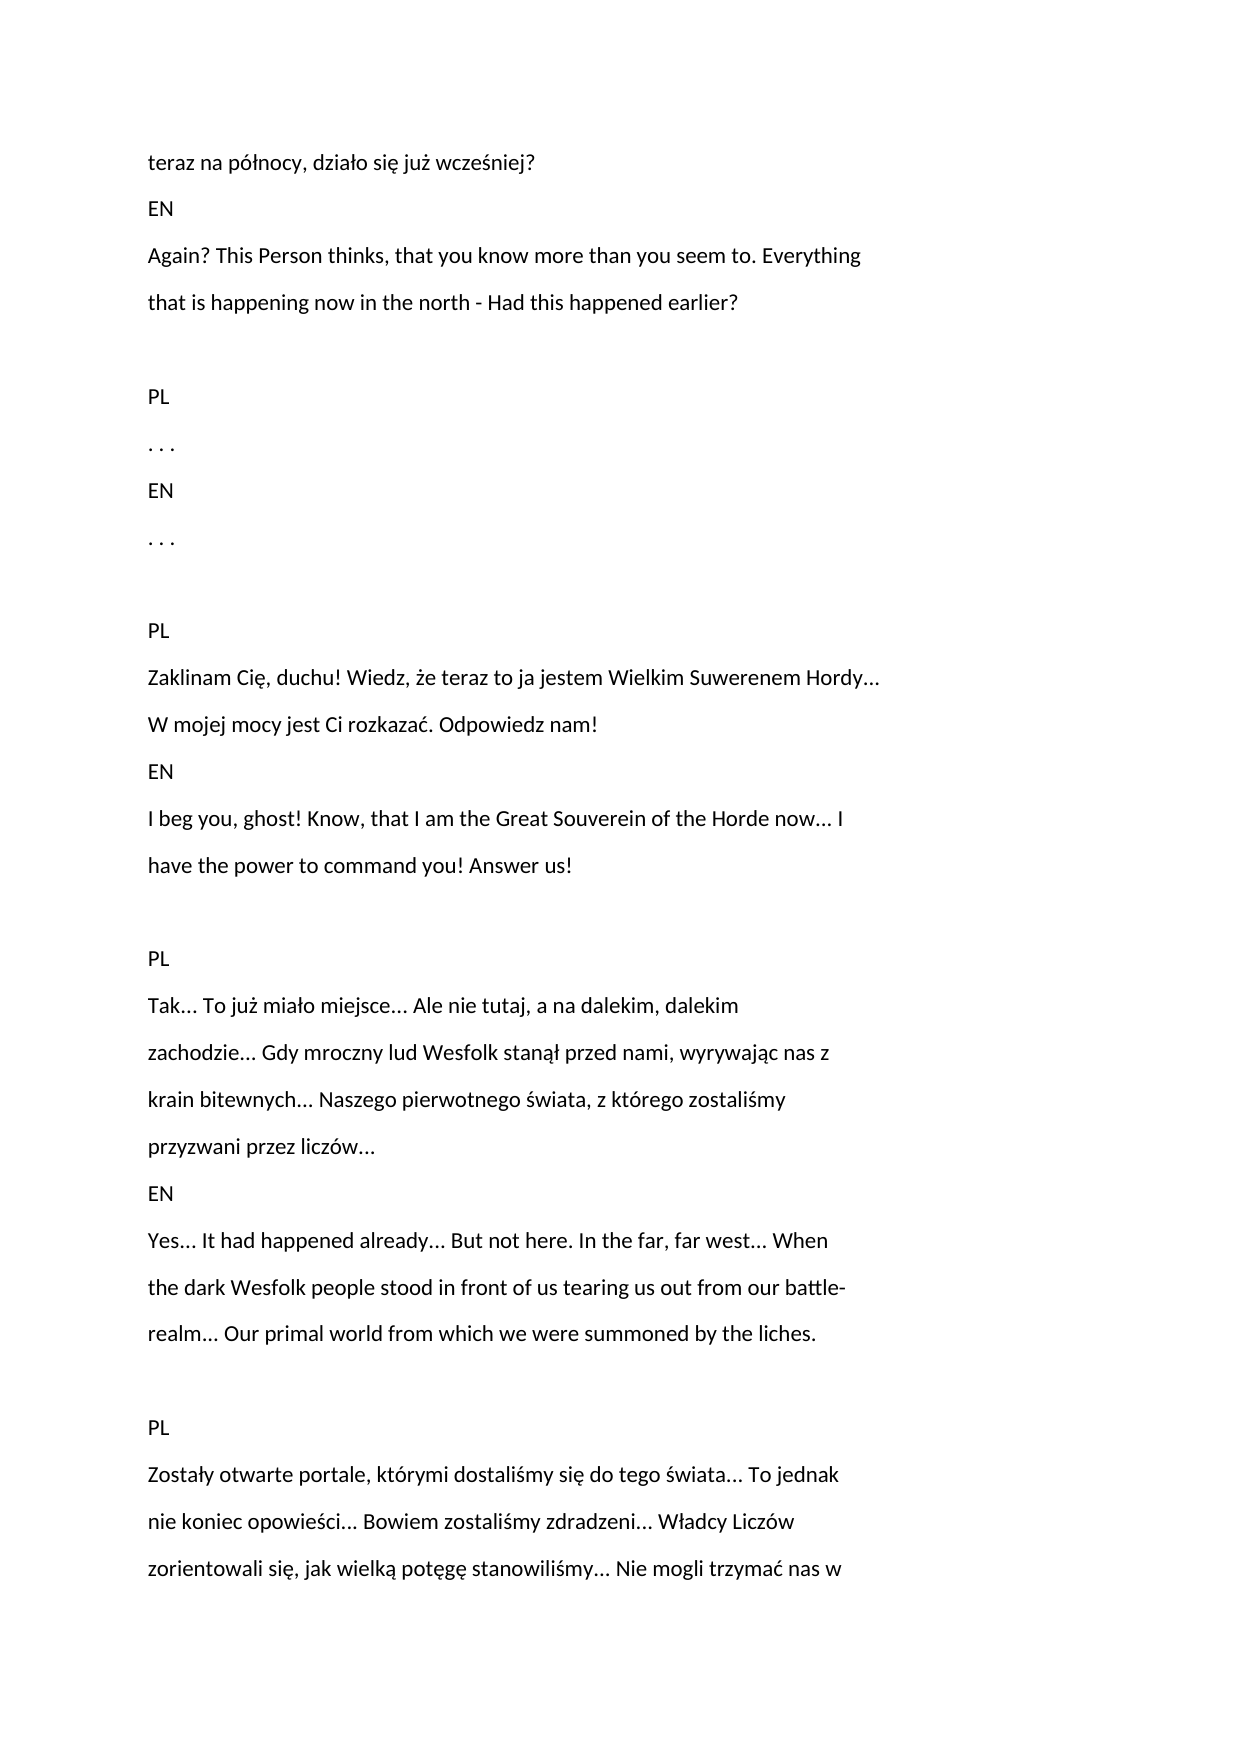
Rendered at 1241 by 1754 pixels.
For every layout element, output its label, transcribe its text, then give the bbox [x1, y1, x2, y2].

text PL [148, 382, 1093, 410]
text Tak... To już miało miejsce... Ale nie tutaj, a na dalekim, dalekim [148, 991, 1093, 1019]
text that is happening now in the north - Had this happened earlier? [148, 288, 1093, 316]
text I beg you, ghost! Know, that I am the Great Souverein of the Horde now... I [148, 804, 1093, 832]
text Again? This Person thinks, that you know more than you seem to. Everything [148, 241, 1093, 269]
text przyzwani przez liczów... [148, 1132, 1093, 1160]
text zorientowali się, jak wielką potęgę stanowiliśmy... Nie mogli trzymać nas w [148, 1554, 1093, 1582]
text PL [148, 616, 1093, 644]
text realm... Our primal world from which we were summoned by the liches. [148, 1319, 1093, 1347]
text Zaklinam Cię, duchu! Wiedz, że teraz to ja jestem Wielkim Suwerenem Hordy... [148, 663, 1093, 691]
text krain bitewnych... Naszego pierwotnego świata, z którego zostaliśmy [148, 1085, 1093, 1113]
text EN [148, 194, 1093, 222]
text Yes... It had happened already... But not here. In the far, far west... When [148, 1226, 1093, 1254]
text W mojej mocy jest Ci rozkazać. Odpowiedz nam! [148, 710, 1093, 738]
text nie koniec opowieści... Bowiem zostaliśmy zdradzeni... Władcy Liczów [148, 1507, 1093, 1535]
text EN [148, 757, 1093, 785]
text PL [148, 944, 1093, 972]
text the dark Wesfolk people stood in front of us tearing us out from our battle- [148, 1273, 1093, 1301]
text zachodzie... Gdy mroczny lud Wesfolk stanął przed nami, wyrywając nas z [148, 1038, 1093, 1066]
text Zostały otwarte portale, którymi dostaliśmy się do tego świata... To jednak [148, 1460, 1093, 1488]
text PL [148, 1413, 1093, 1441]
text teraz na północy, działo się już wcześniej? [148, 148, 1093, 176]
text EN [148, 476, 1093, 504]
text have the power to command you! Answer us! [148, 851, 1093, 879]
text EN [148, 1179, 1093, 1207]
text . . . [148, 429, 1093, 457]
text . . . [148, 523, 1093, 551]
